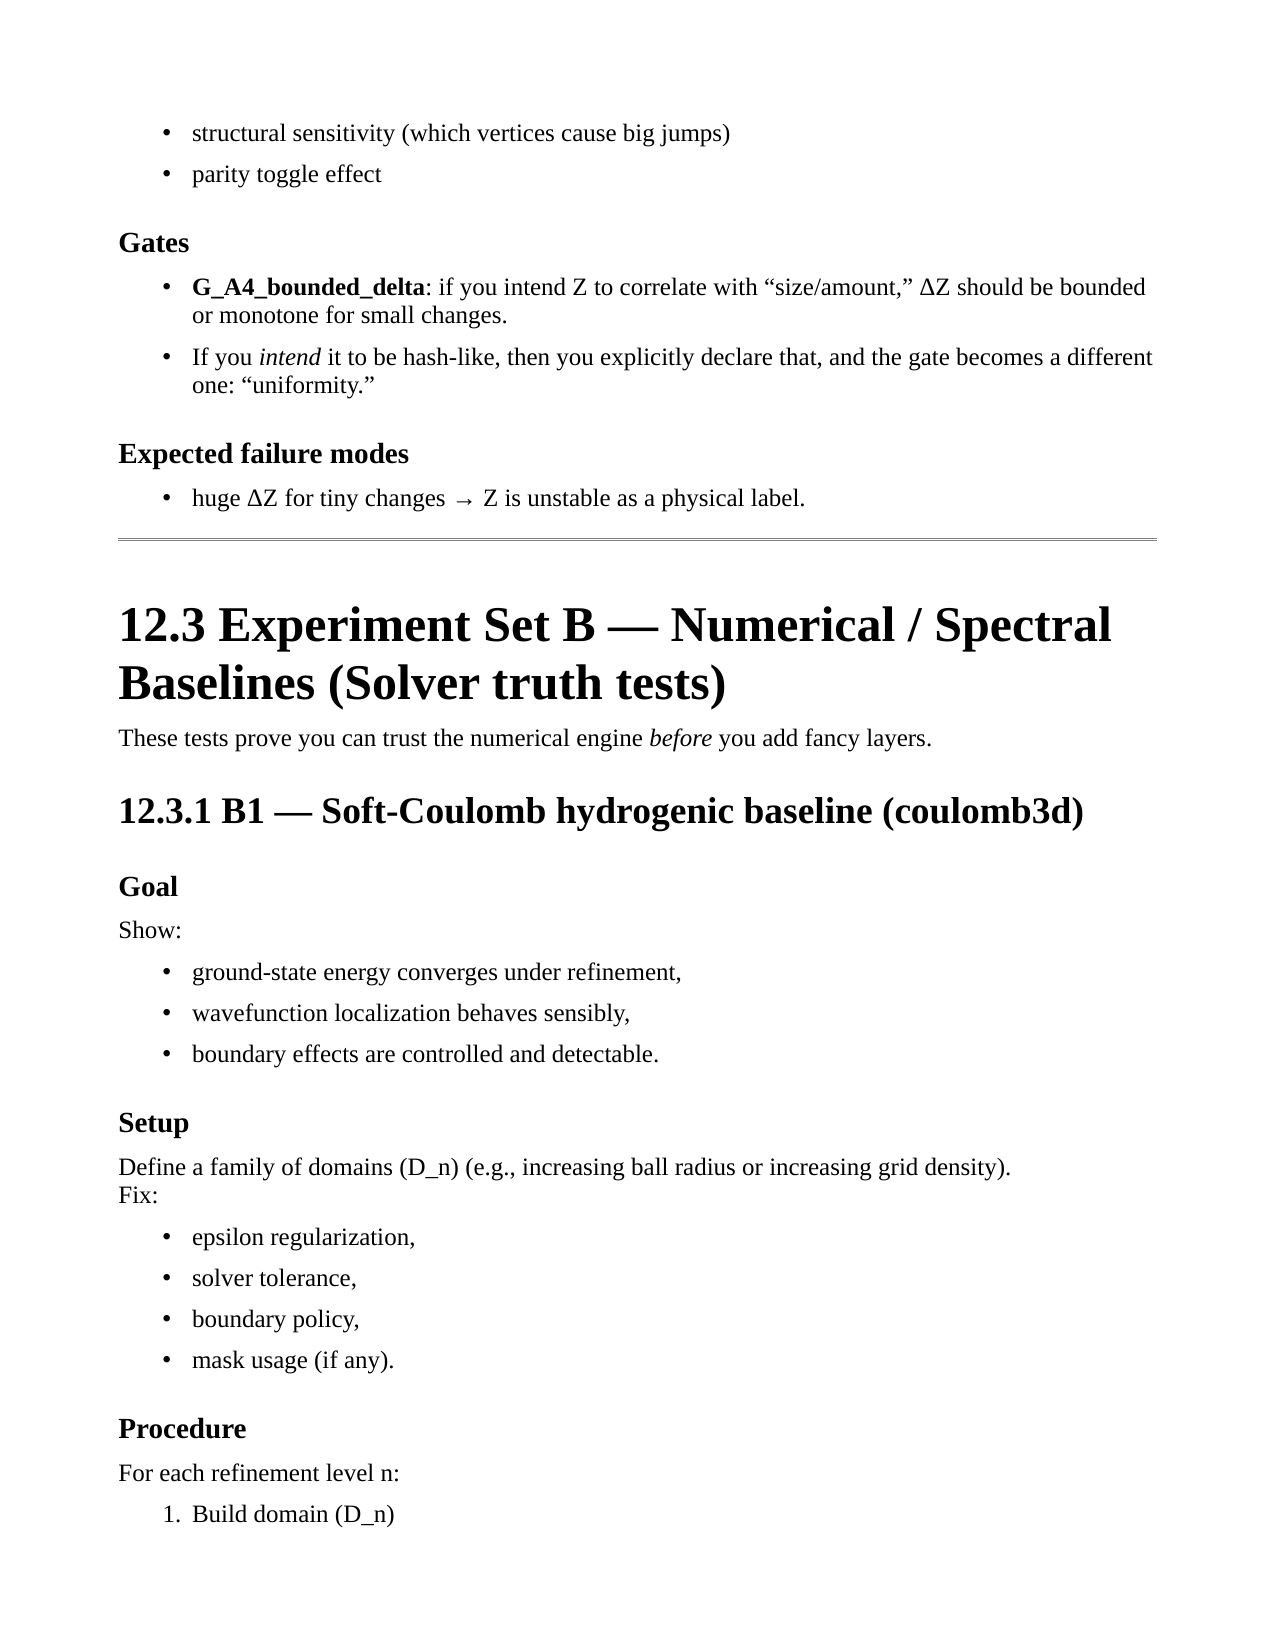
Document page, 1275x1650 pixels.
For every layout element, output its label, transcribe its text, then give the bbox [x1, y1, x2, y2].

subtitle Procedure [118, 1412, 1157, 1445]
list huge ΔZ for tiny changes → Z is unstable as a physical label. [162, 483, 1157, 511]
subtitle Gates [118, 226, 1157, 259]
subtitle 12.3 Experiment Set B — Numerical / Spectral Baselines (Solver truth tests) [118, 595, 1157, 710]
list boundary policy, [162, 1304, 1157, 1333]
subtitle Setup [118, 1106, 1157, 1139]
list If you intend it to be hash-like, then you explicitly declare that, and the gate becomes a different one: “uniformity.” [162, 342, 1157, 399]
list parity toggle effect [162, 159, 1157, 188]
text These tests prove you can trust the numerical engine before you add fancy layers. [118, 723, 1157, 751]
text Show: [118, 916, 1157, 944]
list mask usage (if any). [162, 1345, 1157, 1374]
list ground-state energy converges under refinement, [162, 957, 1157, 986]
list solver tolerance, [162, 1263, 1157, 1292]
subtitle Goal [118, 869, 1157, 903]
list boundary effects are controlled and detectable. [162, 1039, 1157, 1068]
text For each refinement level n: [118, 1458, 1157, 1486]
subtitle 12.3.1 B1 — Soft-Coulomb hydrogenic baseline (coulomb3d) [118, 789, 1157, 832]
text Define a family of domains (D_n) (e.g., increasing ball radius or increasing grid density). Fix: [118, 1152, 1157, 1209]
subtitle Expected failure modes [118, 437, 1157, 470]
list wavefunction localization behaves sensibly, [162, 998, 1157, 1027]
list epsilon regularization, [162, 1222, 1157, 1250]
list structural sensitivity (which vertices cause big jumps) [162, 118, 1157, 147]
list Build domain (D_n) [162, 1499, 1157, 1528]
list G_A4_bounded_delta: if you intend Z to correlate with “size/amount,” ΔZ should be bounded or monotone for small changes. [162, 272, 1157, 329]
